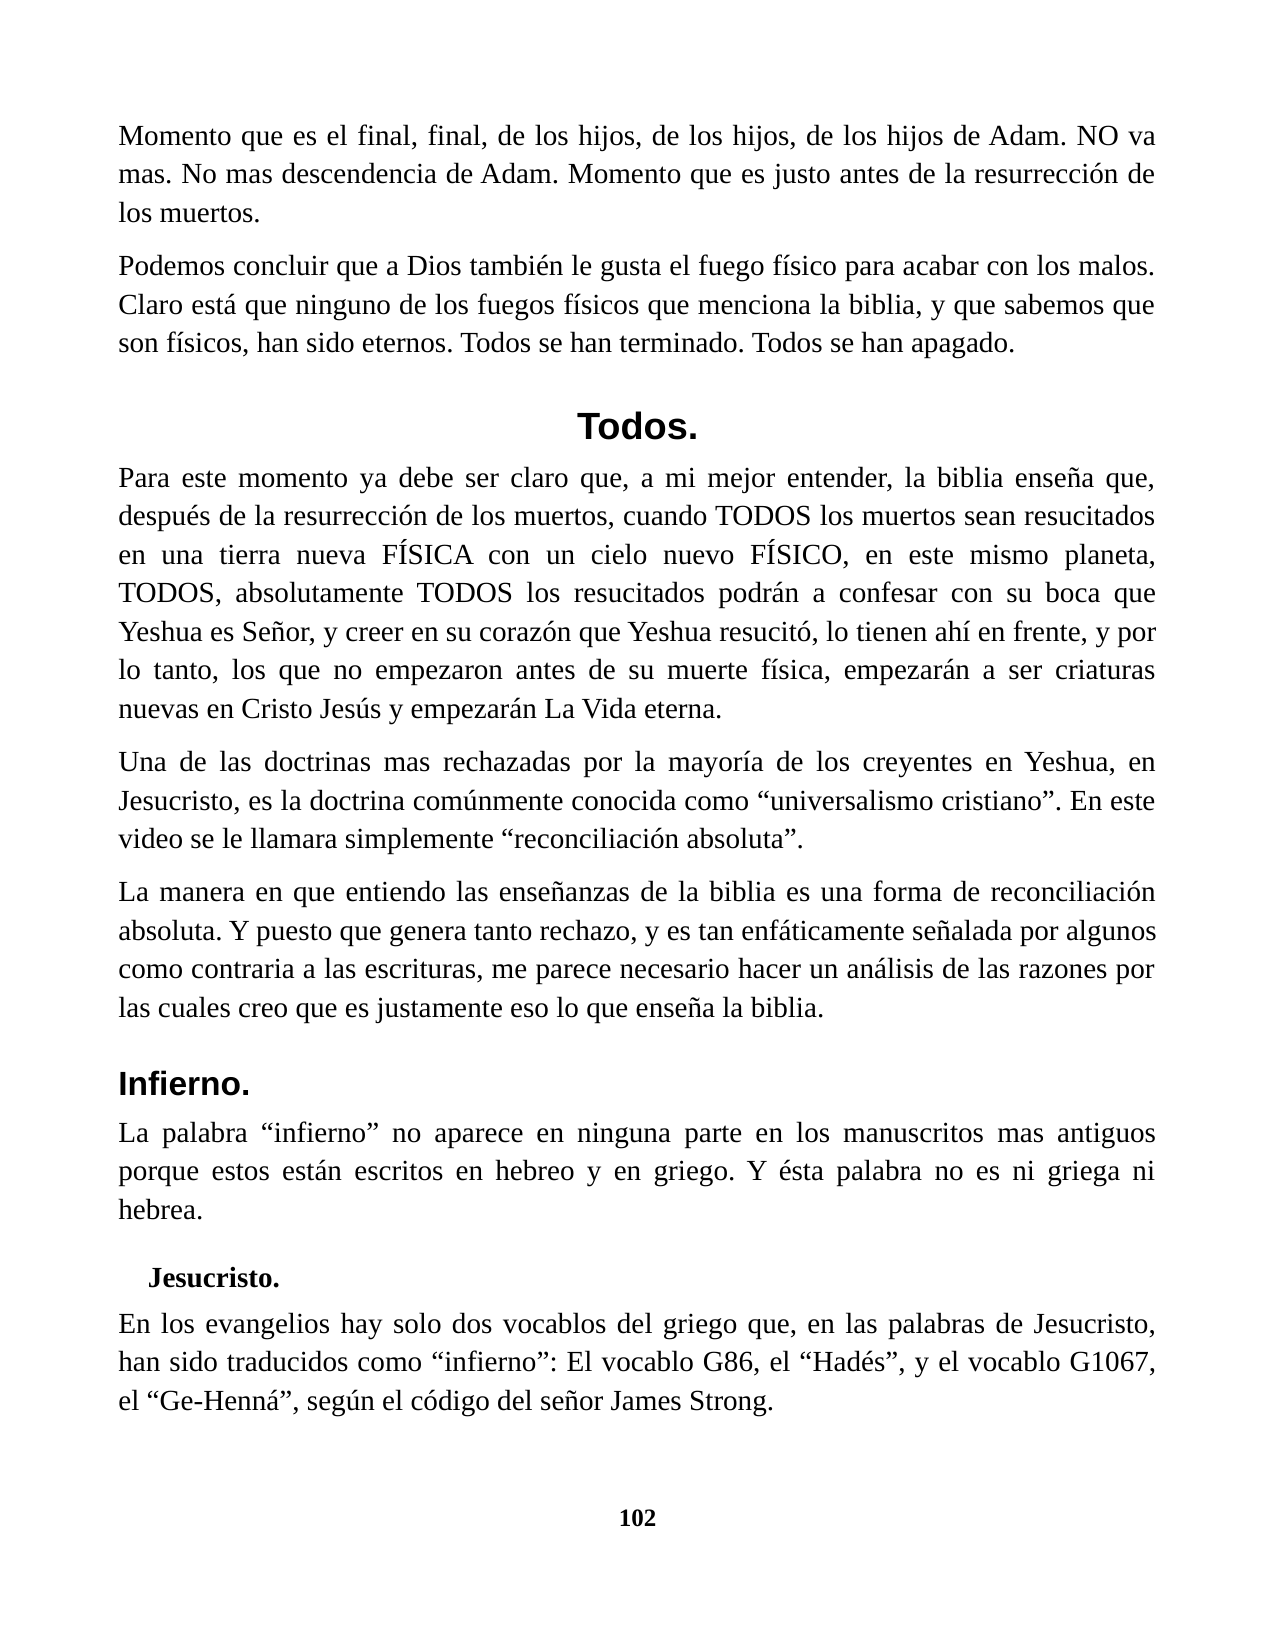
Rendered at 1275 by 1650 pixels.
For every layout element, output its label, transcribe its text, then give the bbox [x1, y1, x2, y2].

text La palabra “infierno” no aparece en ninguna parte en los manuscritos mas antiguos porque estos están escritos en hebreo y en griego. Y ésta palabra no es ni griega ni hebrea. [118, 1115, 1157, 1226]
text Podemos concluir que a Dios también le gusta el fuego físico para acabar con los malos. Claro está que ninguno de los fuegos físicos que menciona la biblia, y que sabemos que son físicos, han sido eternos. Todos se han terminado. Todos se han apagado. [118, 248, 1157, 359]
subtitle Infierno. [118, 1064, 1157, 1102]
text En los evangelios hay solo dos vocablos del griego que, en las palabras de Jesucristo, han sido traducidos como “infierno”: El vocablo G86, el “Hadés”, y el vocablo G1067, el “Ge-Henná”, según el código del señor James Strong. [118, 1306, 1157, 1416]
subtitle Todos. [118, 403, 1157, 447]
text Momento que es el final, final, de los hijos, de los hijos, de los hijos de Adam. NO va mas. No mas descendencia de Adam. Momento que es justo antes de la resurrección de los muertos. [118, 118, 1157, 229]
text La manera en que entiendo las enseñanzas de la biblia es una forma de reconciliación absoluta. Y puesto que genera tanto rechazo, y es tan enfáticamente señalada por algunos como contraria a las escrituras, me parece necesario hacer un análisis de las razones por las cuales creo que es justamente eso lo que enseña la biblia. [118, 874, 1157, 1023]
subtitle Jesucristo. [148, 1260, 1157, 1293]
text Una de las doctrinas mas rechazadas por la mayoría de los creyentes en Yeshua, en Jesucristo, es la doctrina comúnmente conocida como “universalismo cristiano”. En este video se le llamara simplemente “reconciliación absoluta”. [118, 744, 1157, 855]
text Para este momento ya debe ser claro que, a mi mejor entender, la biblia enseña que, después de la resurrección de los muertos, cuando TODOS los muertos sean resucitados en una tierra nueva FÍSICA con un cielo nuevo FÍSICO, en este mismo planeta, TODOS, absolutamente TODOS los resucitados podrán a confesar con su boca que Yeshua es Señor, y creer en su corazón que Yeshua resucitó, lo tienen ahí en frente, y por lo tanto, los que no empezaron antes de su muerte física, empezarán a ser criaturas nuevas en Cristo Jesús y empezarán La Vida eterna. [118, 460, 1157, 724]
